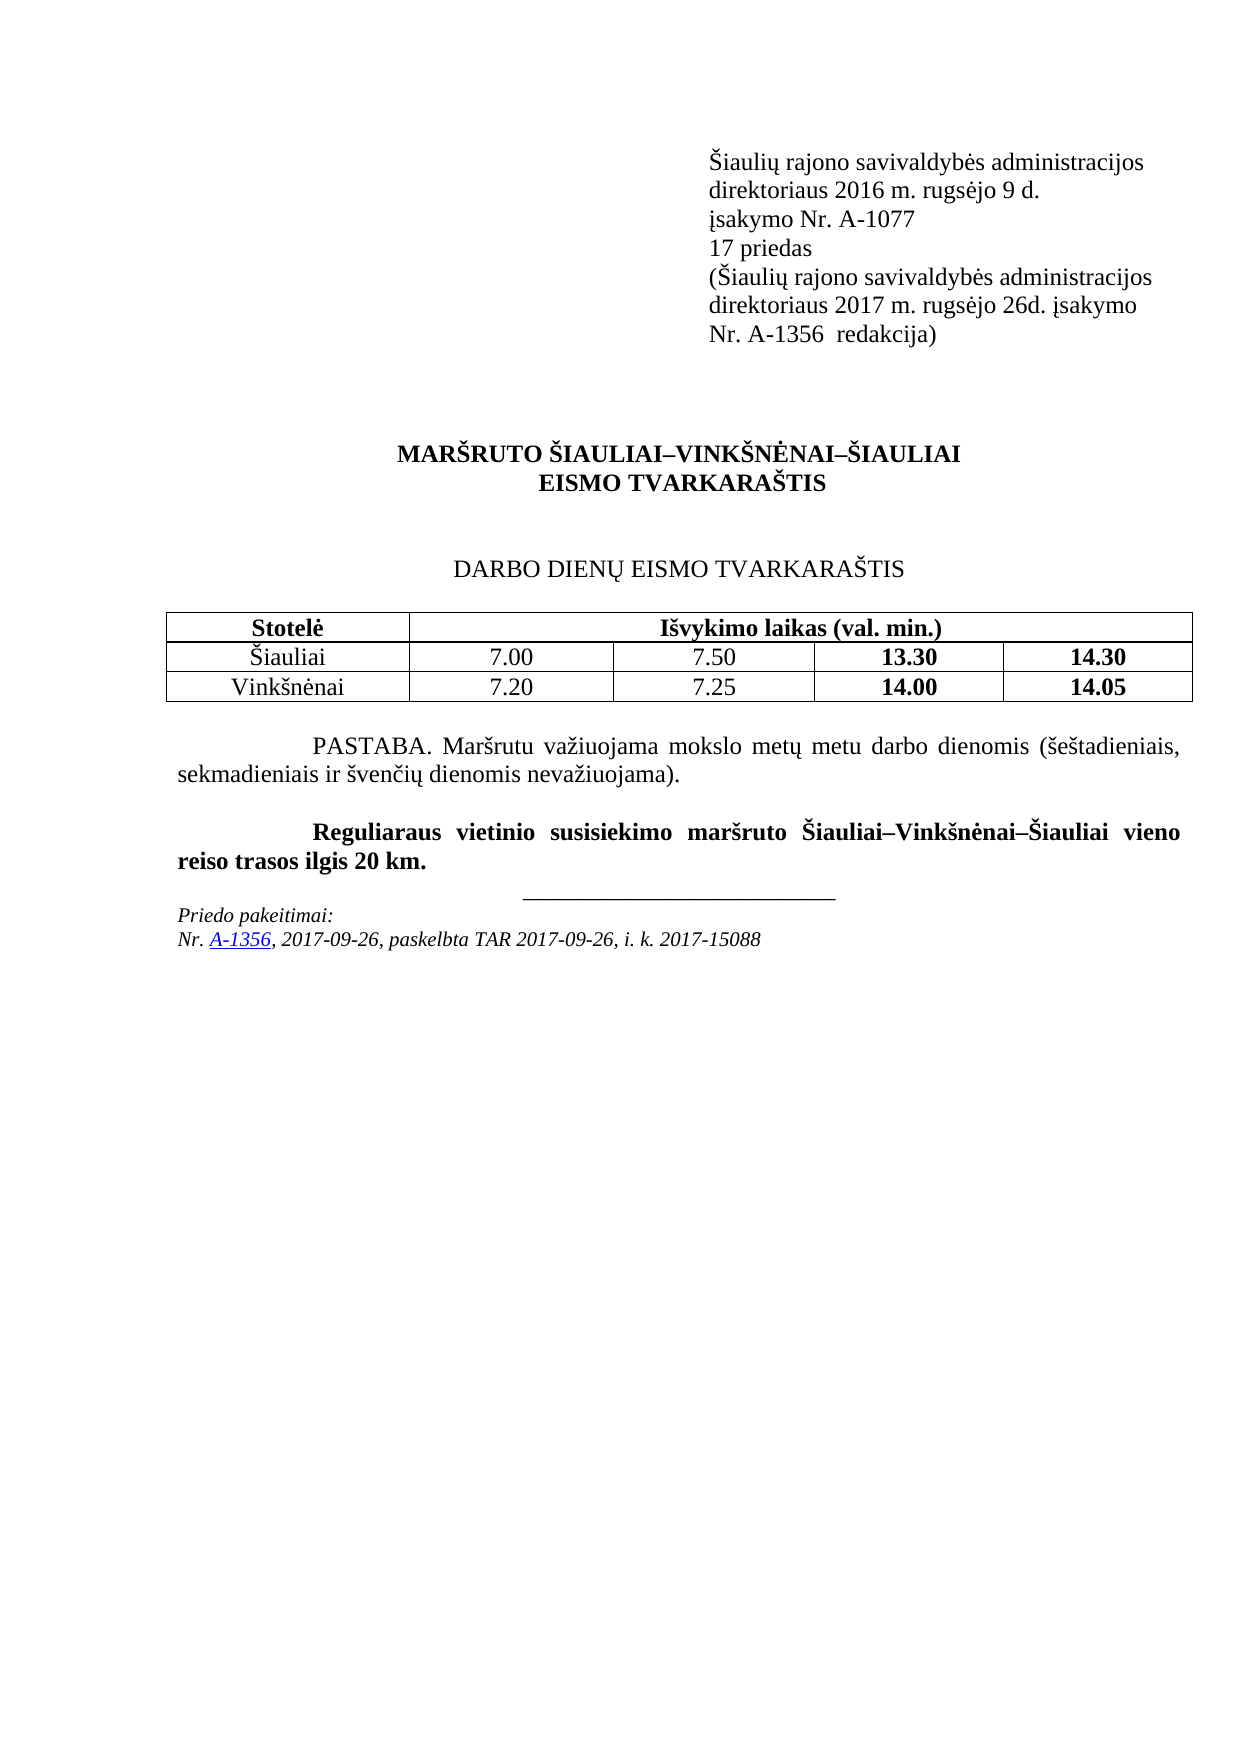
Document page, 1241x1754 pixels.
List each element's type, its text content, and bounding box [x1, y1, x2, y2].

table_cell Šiauliai [167, 643, 409, 671]
text _________________________ [177, 874, 1181, 903]
text (Šiaulių rajono savivaldybės administracijos [709, 262, 1181, 291]
text MARŠRUTO ŠIAULIAI–VINKŠNĖNAI–ŠIAULIAI [177, 439, 1181, 468]
text EISMO TVARKARAŠTIS [177, 468, 1181, 497]
table_header Stotelė [167, 613, 409, 641]
table_cell 7.20 [410, 672, 613, 701]
table_cell 14.30 [1004, 643, 1192, 671]
text 17 priedas [177, 233, 1181, 262]
text Reguliaraus vietinio susisiekimo maršruto Šiauliai–Vinkšnėnai–Šiauliai vieno reiso trasos ilgis 20 km. [177, 817, 1181, 874]
table_cell 14.05 [1004, 672, 1192, 701]
text Nr. A-1356, 2017-09-26, paskelbta TAR 2017-09-26, i. k. 2017-15088 [177, 927, 1181, 951]
text Šiaulių rajono savivaldybės administracijos [709, 147, 1181, 176]
table_cell 14.00 [815, 672, 1003, 701]
table_cell 7.25 [614, 672, 814, 701]
text Priedo pakeitimai: [177, 903, 1181, 927]
text Nr. A-1356 redakcija) [709, 319, 1181, 348]
text PASTABA. Maršrutu važiuojama mokslo metų metu darbo dienomis (šeštadieniais, sekmadieniais ir švenčių dienomis nevažiuojama). [177, 731, 1181, 788]
table_cell 7.00 [410, 643, 613, 671]
text DARBO DIENŲ EISMO TVARKARAŠTIS [177, 554, 1181, 583]
table_cell 13.30 [815, 643, 1003, 671]
table_cell 7.50 [614, 643, 814, 671]
text įsakymo Nr. A-1077 [709, 204, 1181, 233]
text direktoriaus 2017 m. rugsėjo 26d. įsakymo [709, 291, 1181, 319]
table_cell Vinkšnėnai [167, 672, 409, 701]
text direktoriaus 2016 m. rugsėjo 9 d. [709, 176, 1181, 204]
table_header Išvykimo laikas (val. min.) [410, 613, 1192, 641]
